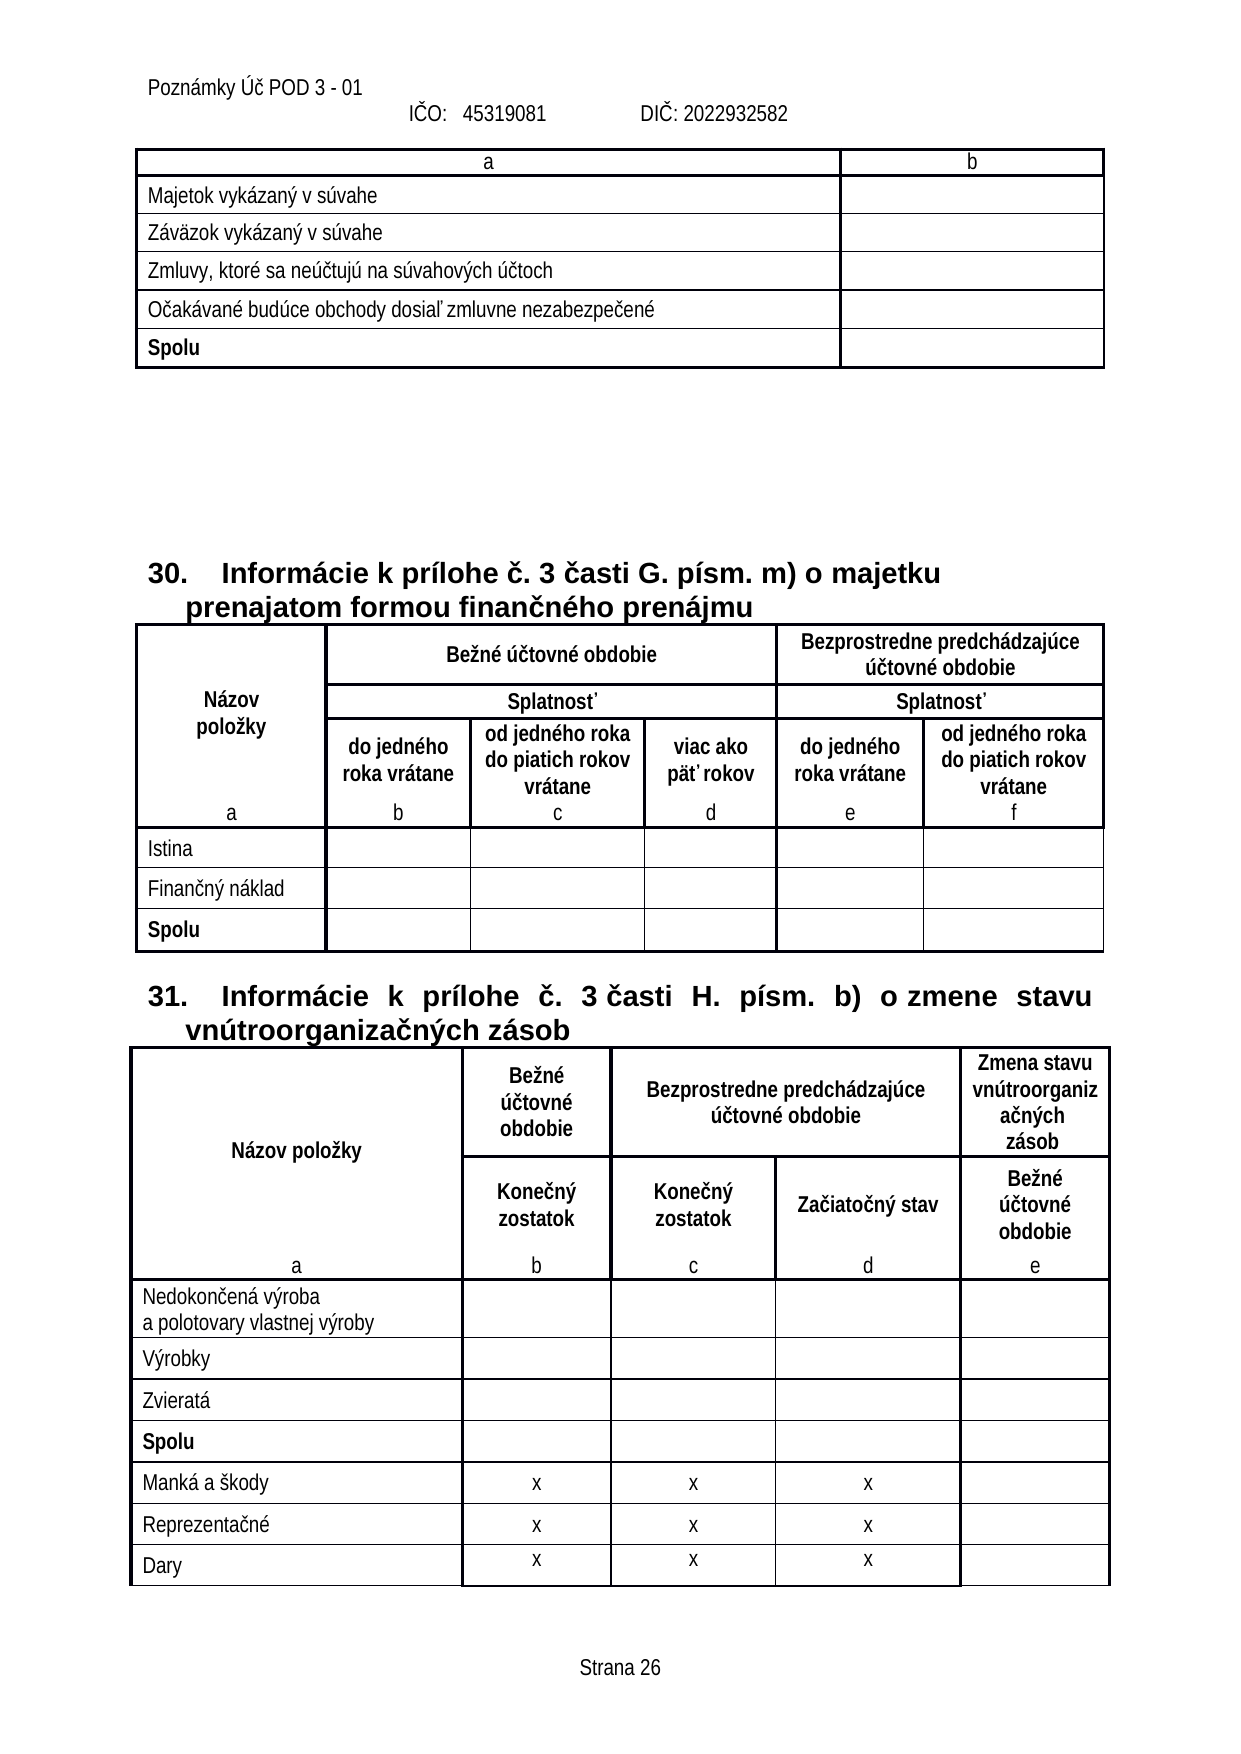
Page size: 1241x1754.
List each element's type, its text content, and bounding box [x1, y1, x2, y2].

table_cell Majetok vykázaný v súvahe [138, 177, 839, 212]
table_cell x [612, 1545, 775, 1585]
table_cell od jedného roka do piatich rokov vrátane [472, 720, 643, 799]
table_cell a [133, 1252, 461, 1278]
table_cell [464, 1338, 610, 1378]
table_cell x [776, 1504, 959, 1544]
title Informácie k prílohe č. 3 časti H. písm. b) o zmene stavu vnútroorganizačných zásob [148, 979, 1092, 1046]
table_cell [776, 1338, 959, 1378]
table_cell Konečný zostatok [464, 1158, 609, 1252]
table_cell e [778, 799, 922, 826]
table_cell Dary [133, 1545, 461, 1585]
table_cell a [138, 799, 324, 826]
table_cell d [646, 799, 775, 826]
table_cell [842, 291, 1103, 328]
table_cell do jedného roka vrátane [778, 720, 922, 799]
table_cell Manká a škody [133, 1463, 461, 1502]
table_cell [471, 868, 644, 908]
table_cell x [612, 1504, 775, 1544]
table_cell [471, 909, 644, 949]
table_header Bežné účtovné obdobie [328, 626, 775, 683]
table_cell do jedného roka vrátane [328, 720, 469, 799]
table_cell Spolu [138, 909, 324, 949]
table_header Bezprostredne predchádzajúce účtovné obdobie [778, 626, 1102, 683]
table_cell x [776, 1463, 959, 1502]
table_cell [645, 829, 775, 867]
table_cell [612, 1421, 775, 1461]
table_cell Splatnosť [778, 686, 1102, 717]
table_cell Začiatočný stav [777, 1158, 959, 1252]
table_cell f [925, 799, 1102, 826]
table_cell x [612, 1463, 775, 1502]
table_cell [962, 1338, 1108, 1378]
table_cell [328, 829, 470, 867]
table_cell Záväzok vykázaný v súvahe [138, 214, 839, 251]
table_cell [924, 909, 1103, 949]
table_cell [328, 909, 470, 949]
table_cell Výrobky [133, 1338, 461, 1378]
table_cell x [464, 1463, 610, 1502]
table_cell x [776, 1545, 959, 1585]
table_cell [842, 252, 1103, 289]
table_cell [778, 868, 923, 908]
table_cell d [777, 1252, 959, 1278]
table_cell [778, 829, 923, 867]
table_cell b [842, 151, 1102, 174]
table_cell x [464, 1504, 610, 1544]
table_cell [612, 1380, 775, 1420]
table_cell Nedokončená výroba a polotovary vlastnej výroby [133, 1281, 461, 1337]
table_cell [464, 1281, 610, 1337]
table_cell od jedného roka do piatich rokov vrátane [925, 720, 1102, 799]
table_cell [962, 1463, 1108, 1502]
table_cell b [464, 1252, 609, 1278]
table_cell [645, 909, 775, 949]
table_cell b [328, 799, 469, 826]
table_cell [924, 868, 1103, 908]
table_cell [464, 1421, 610, 1461]
table_cell Splatnosť [328, 686, 775, 717]
table_cell [962, 1545, 1108, 1585]
table_cell [842, 329, 1103, 366]
table_cell Finančný náklad [138, 868, 324, 908]
table_cell [464, 1380, 610, 1420]
table_cell e [962, 1252, 1108, 1278]
table_cell c [472, 799, 643, 826]
table_cell [962, 1421, 1108, 1461]
title Informácie k prílohe č. 3 časti G. písm. m) o majetku prenajatom formou finančného prenájmu [148, 556, 1092, 623]
table_header Názov položky [138, 626, 324, 799]
table_cell [776, 1421, 959, 1461]
table_cell c [613, 1252, 774, 1278]
table_header Bežné účtovné obdobie [464, 1049, 609, 1155]
table_cell [962, 1380, 1108, 1420]
table_header Názov položky [133, 1049, 461, 1252]
table_cell Zvieratá [133, 1380, 461, 1420]
table_cell Istina [138, 829, 324, 867]
table_cell [842, 214, 1103, 251]
table_cell [471, 829, 644, 867]
table_cell Spolu [138, 329, 839, 366]
table_cell [328, 868, 470, 908]
table_cell Bežné účtovné obdobie [962, 1158, 1108, 1252]
table_cell [776, 1281, 959, 1337]
table_cell [842, 177, 1103, 212]
table_header Zmena stavu vnútroorganizačných zásob [962, 1049, 1108, 1155]
table_cell [924, 829, 1103, 867]
table_cell [778, 909, 923, 949]
table_cell Spolu [133, 1421, 461, 1461]
table_cell Konečný zostatok [613, 1158, 774, 1252]
table_cell Očakávané budúce obchody dosiaľ zmluvne nezabezpečené [138, 291, 839, 328]
table_cell Zmluvy, ktoré sa neúčtujú na súvahových účtoch [138, 252, 839, 289]
table_cell [962, 1281, 1108, 1337]
table_cell [612, 1338, 775, 1378]
table_cell x [464, 1545, 610, 1585]
table_cell Reprezentačné [133, 1504, 461, 1544]
table_cell [645, 868, 775, 908]
table_cell [962, 1504, 1108, 1544]
table_header Bezprostredne predchádzajúce účtovné obdobie [613, 1049, 959, 1155]
table_cell [612, 1281, 775, 1337]
table_cell [776, 1380, 959, 1420]
table_cell viac ako päť rokov [646, 720, 775, 799]
table_cell a [138, 151, 839, 174]
